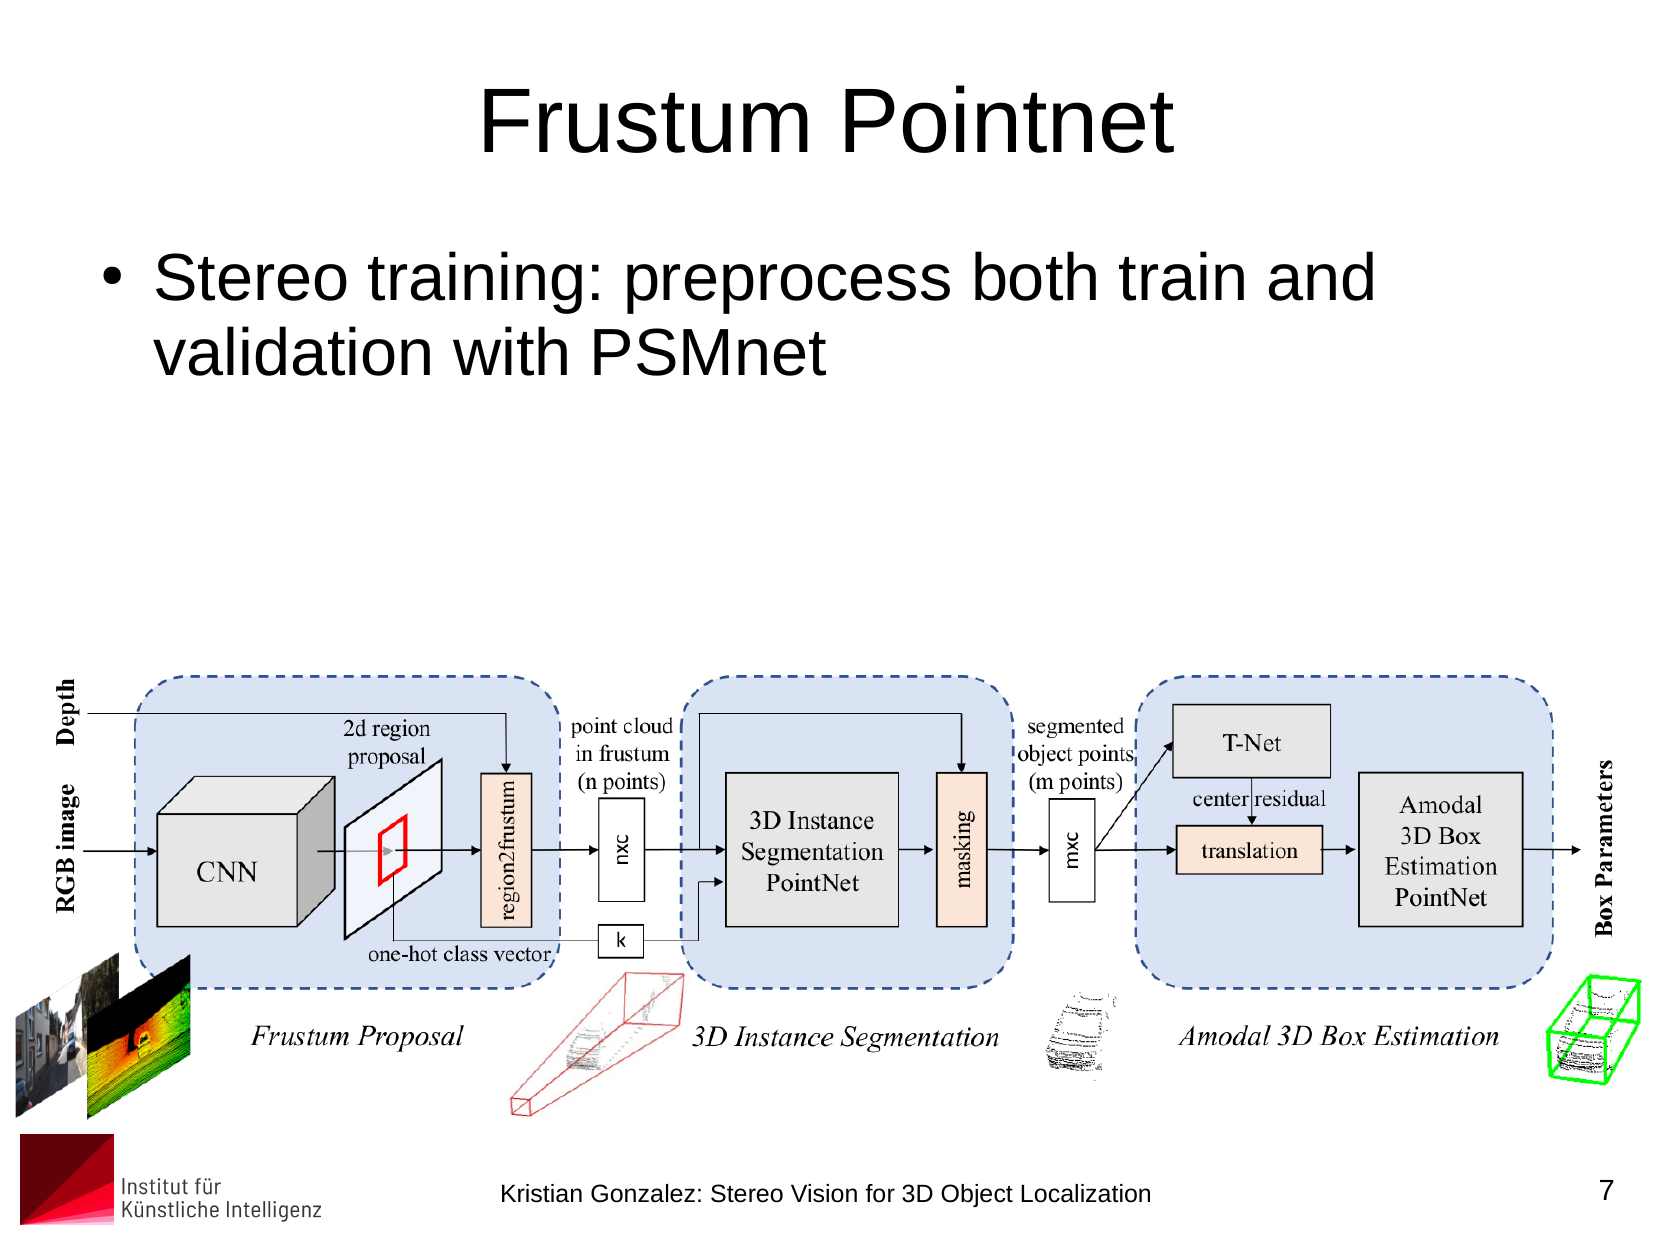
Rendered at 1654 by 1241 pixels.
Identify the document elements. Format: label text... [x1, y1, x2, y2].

list Stereo training: preprocess both train and validation with PSMnet [82, 240, 1571, 451]
title Frustum Pointnet [170, 53, 1483, 189]
picture [10, 666, 1644, 1123]
picture [20, 1134, 321, 1225]
